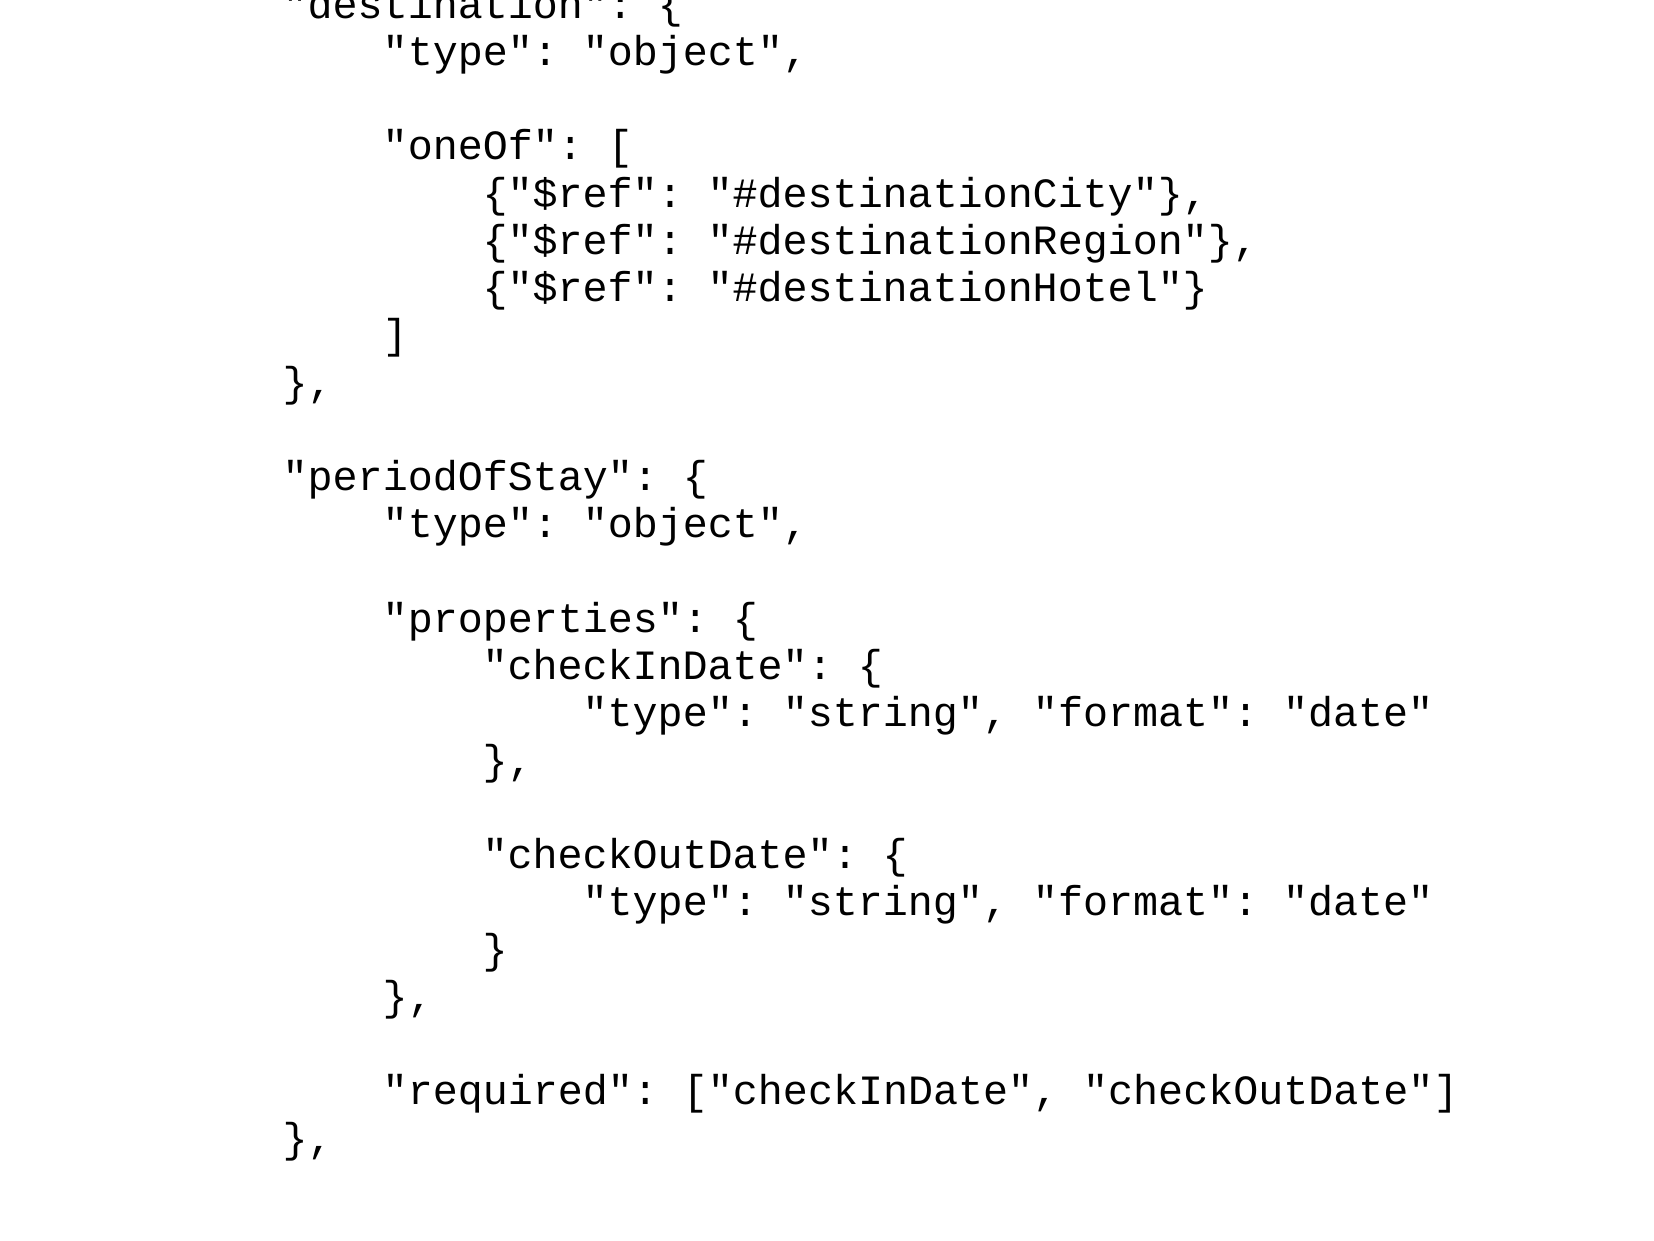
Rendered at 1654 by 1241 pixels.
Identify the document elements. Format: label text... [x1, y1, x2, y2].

subtitle "destination": { "type": "object", "oneOf": [ {"$ref": "#destinationCity"}, {"$ref": "#destinationRegion"}, {"$ref": "#destinationHotel"} ] }, "periodOfStay": { "type": "object", "properties": { "checkInDate": { "type": "string", "format": "date" }, "checkOutDate": { "type": "string", "format": "date" } }, "required": ["checkInDate", "checkOutDate"] }, [82, 25, 1571, 1170]
